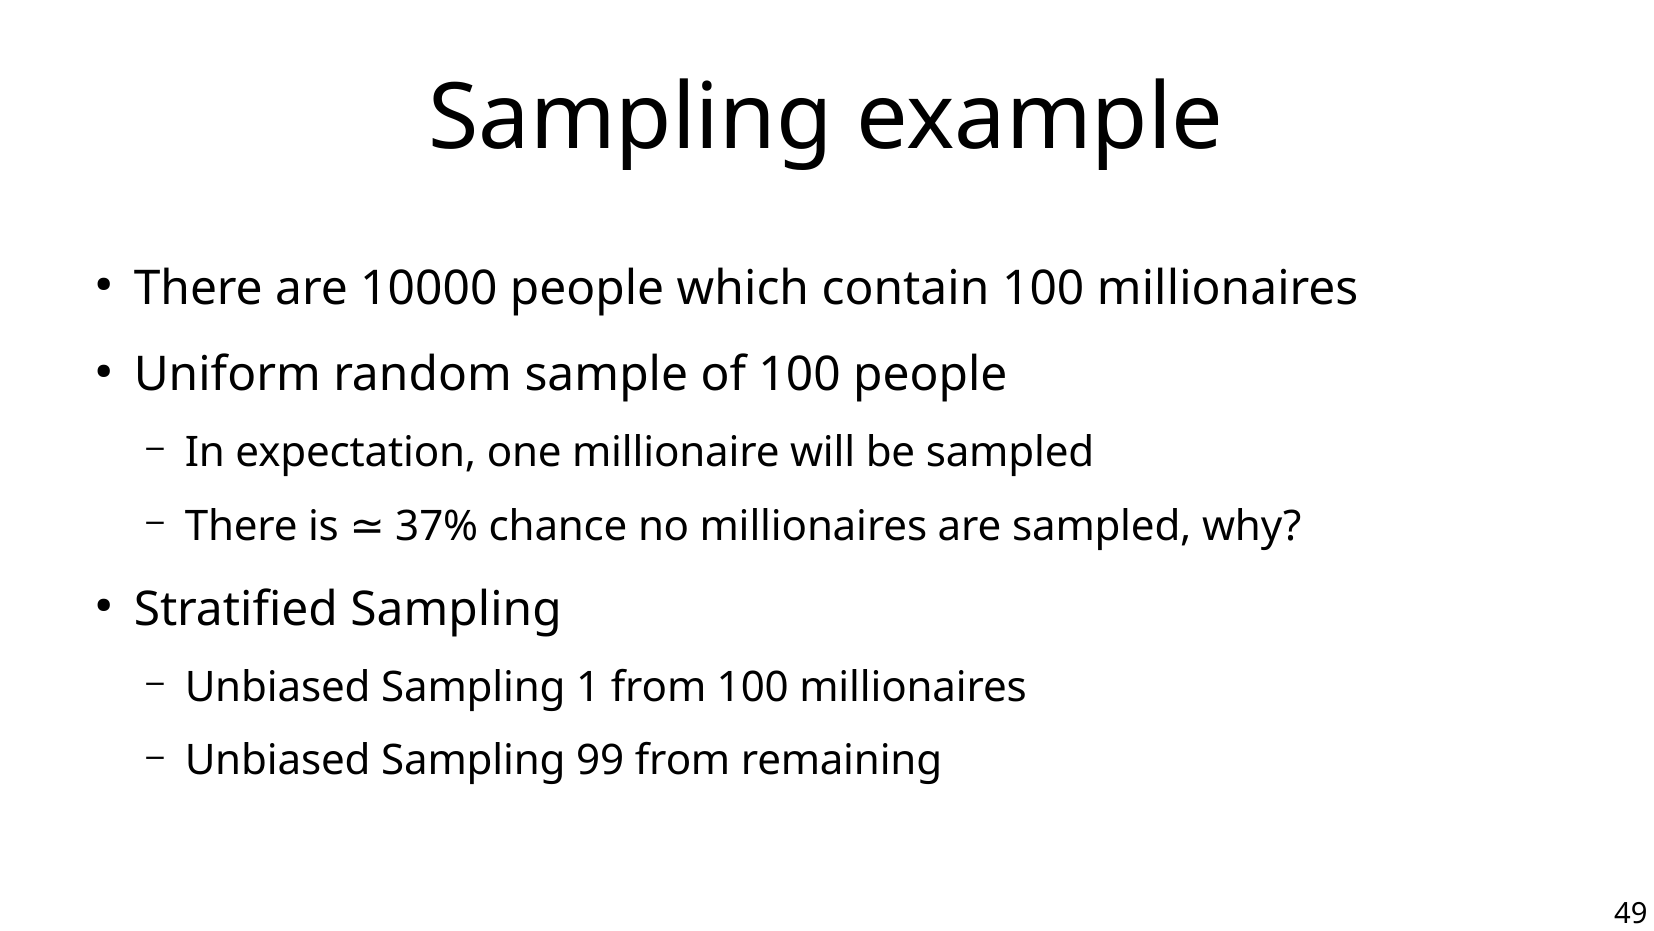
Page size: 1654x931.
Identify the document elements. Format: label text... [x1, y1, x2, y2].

list There are 10000 people which contain 100 millionaires Uniform random sample of 100 people In expectation, one millionaire will be sampled There is ≃ 37% chance no millionaires are sampled, why? Stratified Sampling Unbiased Sampling 1 from 100 millionaires Unbiased Sampling 99 from remaining [82, 253, 1571, 793]
title Sampling example [82, 1, 1571, 226]
